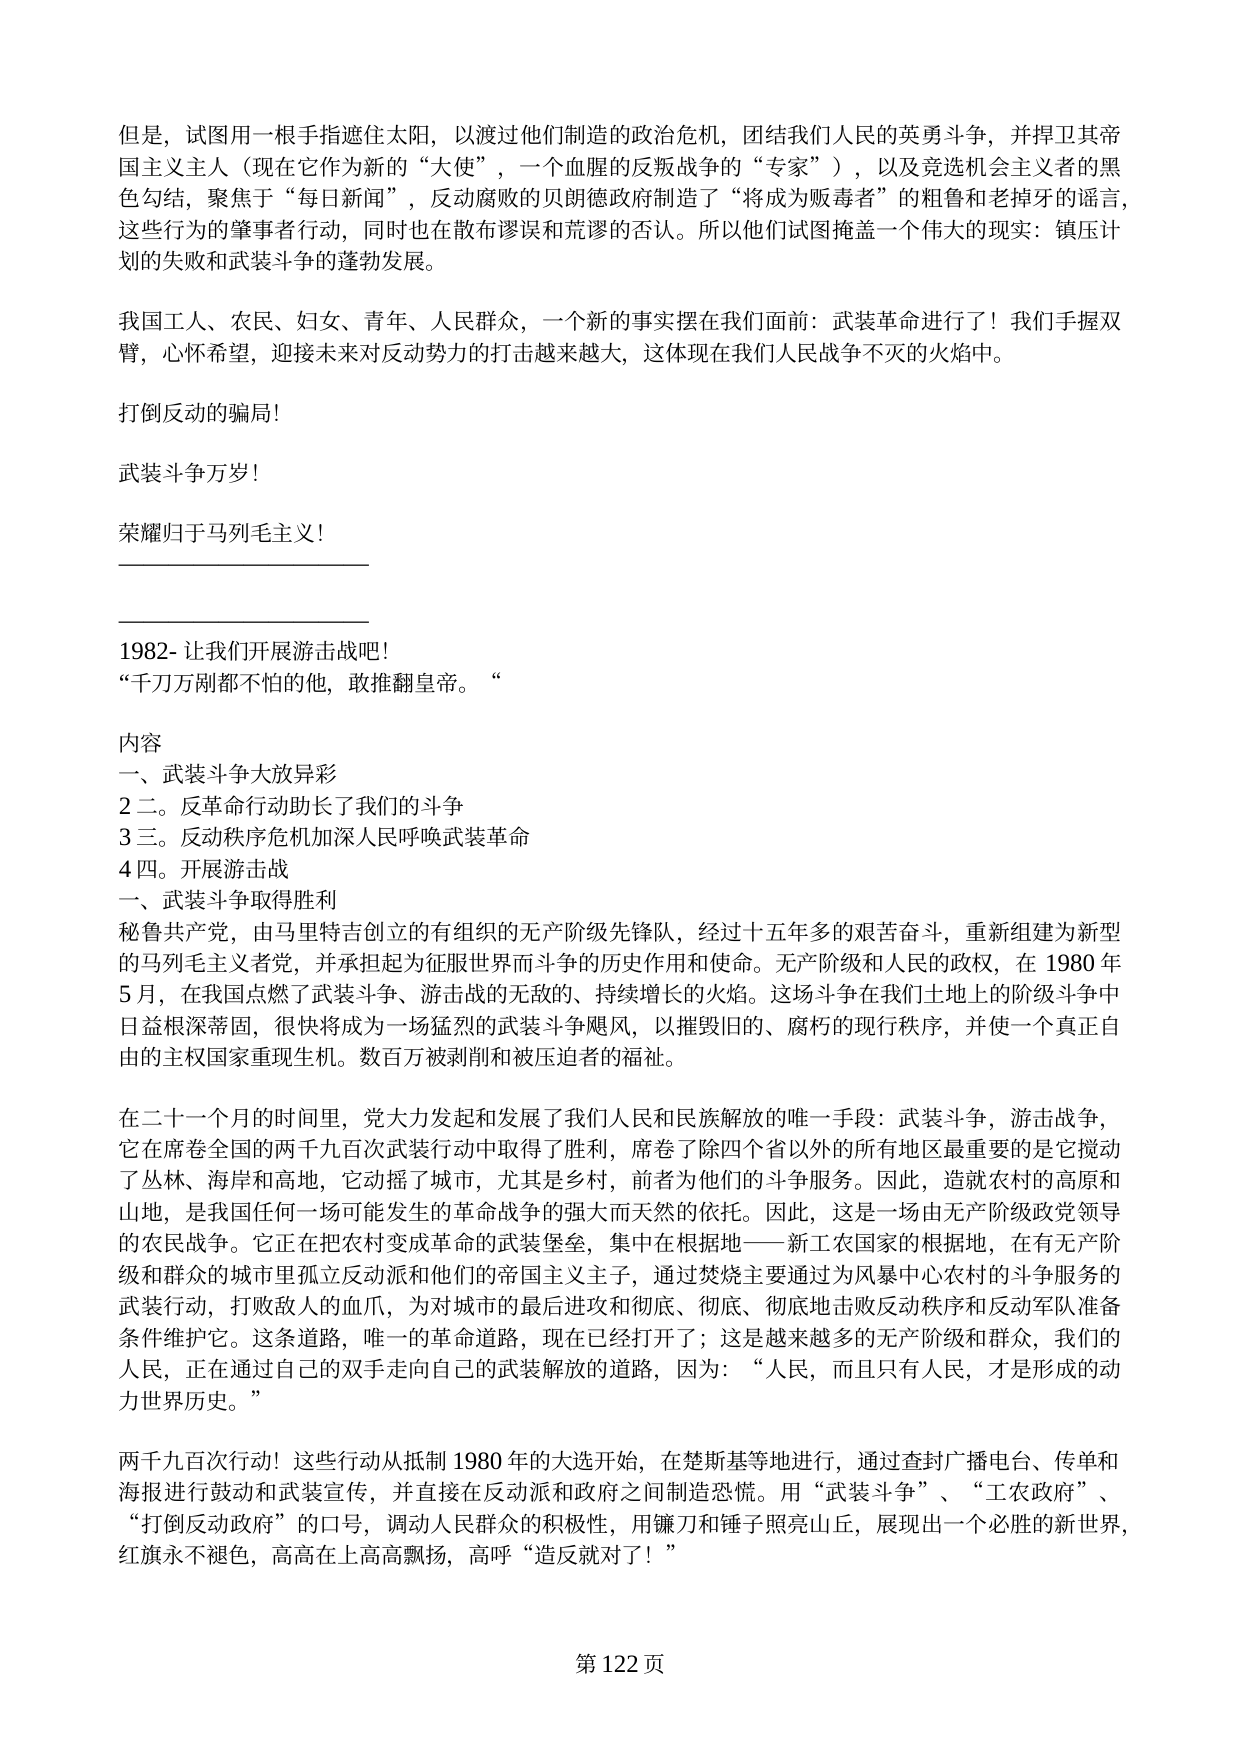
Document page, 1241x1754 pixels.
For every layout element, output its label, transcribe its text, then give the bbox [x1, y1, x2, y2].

text 2二。反革命行动助长了我们的斗争 [118, 789, 1122, 820]
text 我国工人、农民、妇女、青年、人民群众，一个新的事实摆在我们面前：武装革命进行了！我们手握双臂，心怀希望，迎接未来对反动势力的打击越来越大，这体现在我们人民战争不灭的火焰中。 [118, 304, 1122, 367]
text 3三。反动秩序危机加深人民呼唤武装革命 [118, 820, 1122, 852]
text “千刀万剐都不怕的他，敢推翻皇帝。“ [118, 666, 1122, 697]
text —————————— [118, 606, 1122, 634]
text 荣耀归于马列毛主义！ [118, 517, 1122, 548]
text 1982- 让我们开展游击战吧！ [118, 634, 1122, 666]
text 但是，试图用一根手指遮住太阳，以渡过他们制造的政治危机，团结我们人民的英勇斗争，并捍卫其帝国主义主人（现在它作为新的“大使”，一个血腥的反叛战争的“专家”），以及竞选机会主义者的黑色勾结，聚焦于“每日新闻”，反动腐败的贝朗德政府制造了“将成为贩毒者”的粗鲁和老掉牙的谣言，这些行为的肇事者行动，同时也在散布谬误和荒谬的否认。所以他们试图掩盖一个伟大的现实：镇压计划的失败和武装斗争的蓬勃发展。 [118, 118, 1122, 276]
text —————————— [118, 548, 1122, 577]
text 秘鲁共产党，由马里特吉创立的有组织的无产阶级先锋队，经过十五年多的艰苦奋斗，重新组建为新型的马列毛主义者党，并承担起为征服世界而斗争的历史作用和使命。无产阶级和人民的政权，在1980年5月，在我国点燃了武装斗争、游击战的无敌的、持续增长的火焰。这场斗争在我们土地上的阶级斗争中日益根深蒂固，很快将成为一场猛烈的武装斗争飓风，以摧毁旧的、腐朽的现行秩序，并使一个真正自由的主权国家重现生机。数百万被剥削和被压迫者的福祉。 [118, 915, 1122, 1072]
text 武装斗争万岁！ [118, 456, 1122, 488]
text 一、武装斗争大放异彩 [118, 757, 1122, 789]
text 打倒反动的骗局！ [118, 396, 1122, 428]
text 两千九百次行动！这些行动从抵制1980年的大选开始，在楚斯基等地进行，通过查封广播电台、传单和海报进行鼓动和武装宣传，并直接在反动派和政府之间制造恐慌。用“武装斗争”、“工农政府”、“打倒反动政府”的口号，调动人民群众的积极性，用镰刀和锤子照亮山丘，展现出一个必胜的新世界，红旗永不褪色，高高在上高高飘扬，高呼“造反就对了！” [118, 1444, 1122, 1570]
text 在二十一个月的时间里，党大力发起和发展了我们人民和民族解放的唯一手段：武装斗争，游击战争，它在席卷全国的两千九百次武装行动中取得了胜利，席卷了除四个省以外的所有地区最重要的是它搅动了丛林、海岸和高地，它动摇了城市，尤其是乡村，前者为他们的斗争服务。因此，造就农村的高原和山地，是我国任何一场可能发生的革命战争的强大而天然的依托。因此，这是一场由无产阶级政党领导的农民战争。它正在把农村变成革命的武装堡垒，集中在根据地——新工农国家的根据地，在有无产阶级和群众的城市里孤立反动派和他们的帝国主义主子，通过焚烧主要通过为风暴中心农村的斗争服务的武装行动，打败敌人的血爪，为对城市的最后进攻和彻底、彻底、彻底地击败反动秩序和反动军队准备条件维护它。这条道路，唯一的革命道路，现在已经打开了；这是越来越多的无产阶级和群众，我们的人民，正在通过自己的双手走向自己的武装解放的道路，因为：“人民，而且只有人民，才是形成的动力世界历史。” [118, 1101, 1122, 1415]
text 4四。开展游击战 [118, 852, 1122, 883]
text 内容 [118, 726, 1122, 757]
text 一、武装斗争取得胜利 [118, 883, 1122, 915]
